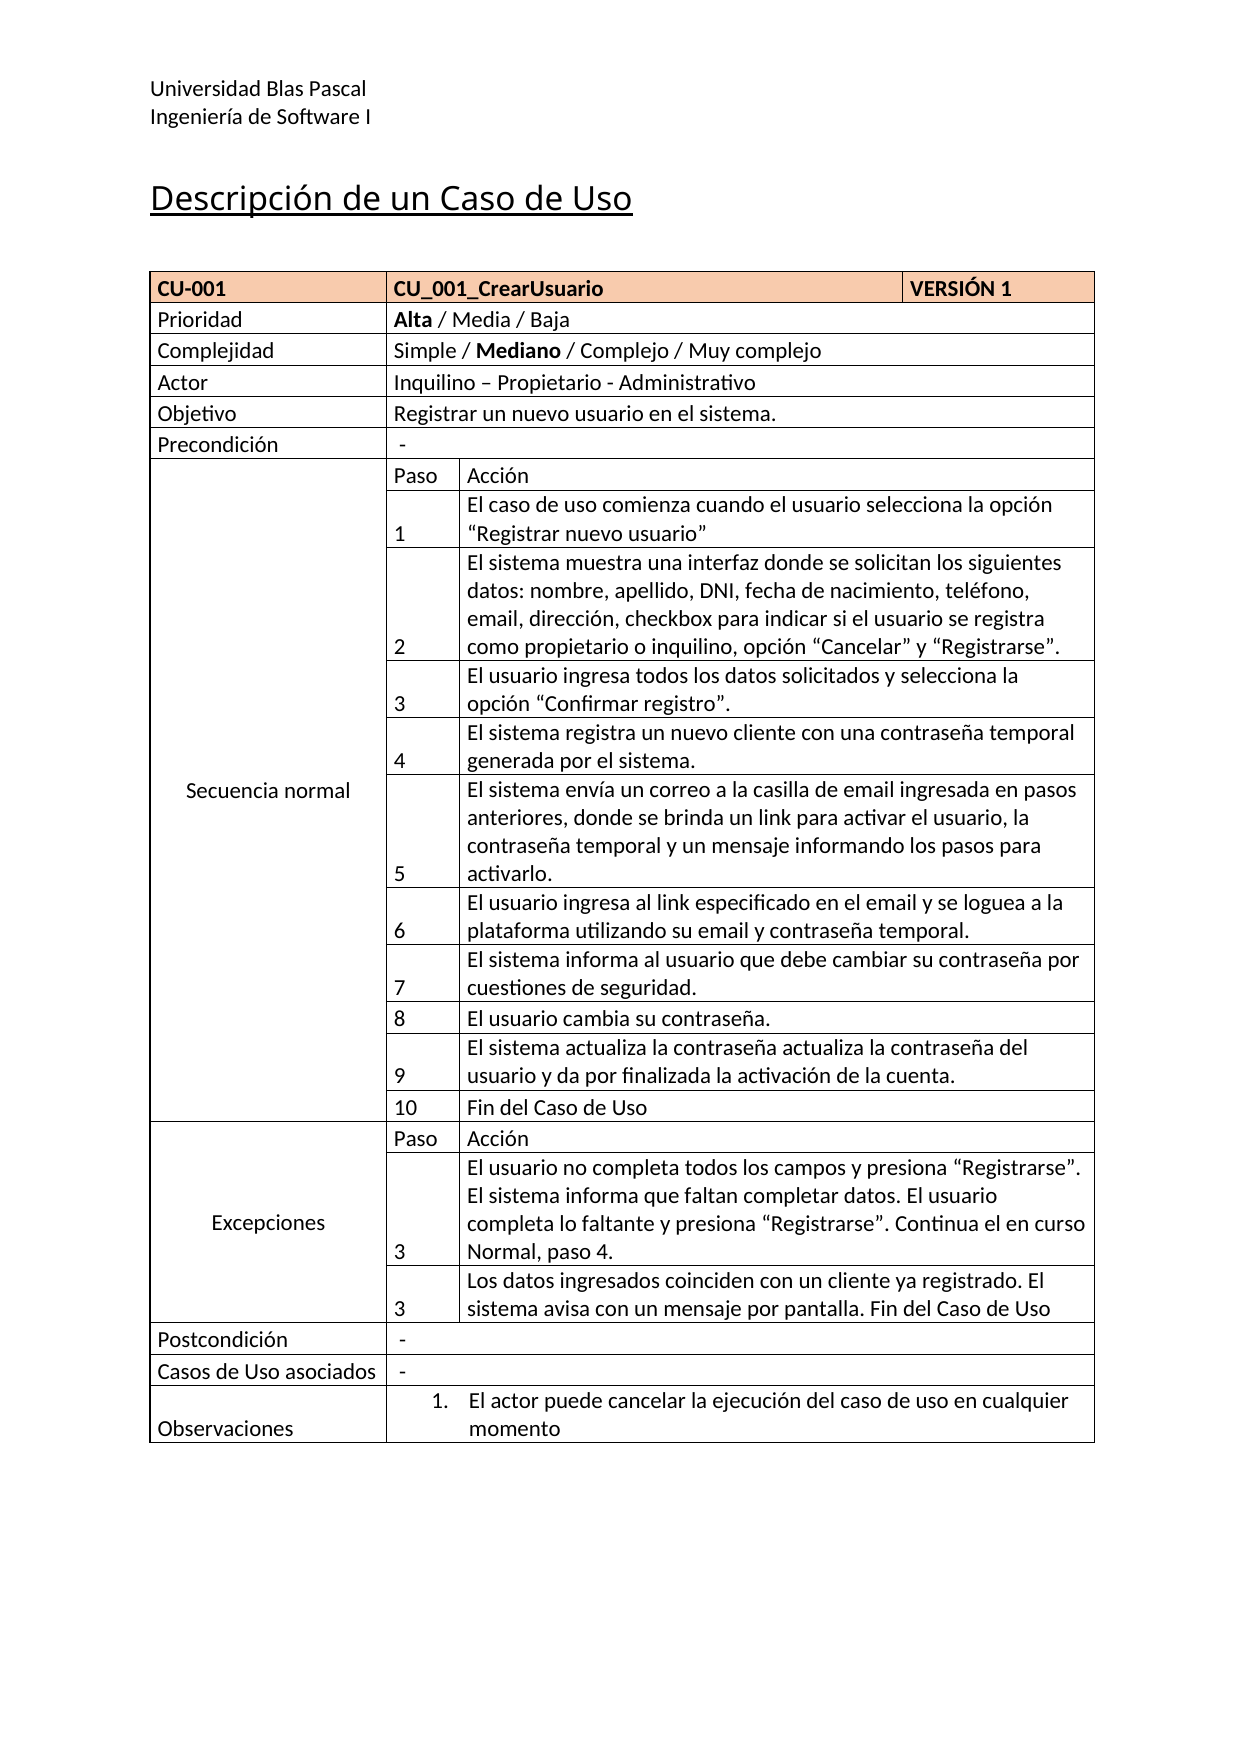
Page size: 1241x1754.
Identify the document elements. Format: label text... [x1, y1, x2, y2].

table_cell 4 [387, 718, 459, 774]
table_cell Prioridad [151, 303, 386, 333]
table_cell El sistema informa al usuario que debe cambiar su contraseña por cuestiones de seguridad. [460, 945, 1094, 1001]
table_header CU-001 [151, 272, 386, 302]
subtitle Descripción de un Caso de Uso [150, 175, 1090, 220]
table_cell Inquilino – Propietario - Administrativo [387, 366, 1094, 396]
table_cell 7 [387, 945, 459, 1001]
table_cell 3 [387, 1266, 459, 1322]
table_cell Registrar un nuevo usuario en el sistema. [387, 397, 1094, 427]
table_cell El usuario cambia su contraseña. [460, 1002, 1094, 1032]
table_cell 9 [387, 1034, 459, 1089]
table_cell Objetivo [151, 397, 386, 427]
table_cell Paso [387, 459, 459, 489]
table_cell 3 [387, 1153, 459, 1265]
table_cell Casos de Uso asociados [151, 1355, 386, 1385]
table_cell Complejidad [151, 334, 386, 364]
table_cell Simple / Mediano / Complejo / Muy complejo [387, 334, 1094, 364]
table_cell 3 [387, 661, 459, 717]
table_cell Observaciones [151, 1386, 386, 1442]
table_cell El caso de uso comienza cuando el usuario selecciona la opción “Registrar nuevo usuario” [460, 491, 1094, 547]
table_cell Alta / Media / Baja [387, 303, 1094, 333]
table_header VERSIÓN 1 [903, 272, 1094, 302]
table_cell Los datos ingresados coinciden con un cliente ya registrado. El sistema avisa con un mensaje por pantalla. Fin del Caso de Uso [460, 1266, 1094, 1322]
table_cell 1 [387, 491, 459, 547]
table_cell Fin del Caso de Uso [460, 1091, 1094, 1121]
table_cell Paso [387, 1122, 459, 1152]
table_cell - [387, 1355, 1094, 1385]
table_cell Excepciones [151, 1122, 386, 1322]
table_cell Acción [460, 1122, 1094, 1152]
table_cell El actor puede cancelar la ejecución del caso de uso en cualquier momento [387, 1386, 1094, 1442]
table_cell Postcondición [151, 1323, 386, 1353]
table_cell Precondición [151, 428, 386, 458]
table_cell 10 [387, 1091, 459, 1121]
table_cell 2 [387, 548, 459, 660]
table_cell El usuario ingresa todos los datos solicitados y selecciona la opción “Confirmar registro”. [460, 661, 1094, 717]
table_cell El usuario ingresa al link especificado en el email y se loguea a la plataforma utilizando su email y contraseña temporal. [460, 888, 1094, 944]
table_cell El sistema muestra una interfaz donde se solicitan los siguientes datos: nombre, apellido, DNI, fecha de nacimiento, teléfono, email, dirección, checkbox para indicar si el usuario se registra como propietario o inquilino, opción “Cancelar” y “Registrarse”. [460, 548, 1094, 660]
table_cell Actor [151, 366, 386, 396]
table_cell 8 [387, 1002, 459, 1032]
table_cell El usuario no completa todos los campos y presiona “Registrarse”. El sistema informa que faltan completar datos. El usuario completa lo faltante y presiona “Registrarse”. Continua el en curso Normal, paso 4. [460, 1153, 1094, 1265]
table_cell - [387, 1323, 1094, 1353]
table_cell 5 [387, 775, 459, 887]
table_cell Secuencia normal [151, 459, 386, 1121]
table_cell Acción [460, 459, 1094, 489]
table_cell El sistema actualiza la contraseña actualiza la contraseña del usuario y da por finalizada la activación de la cuenta. [460, 1034, 1094, 1089]
table_header CU_001_CrearUsuario [387, 272, 902, 302]
table_cell - [387, 428, 1094, 458]
table_cell 6 [387, 888, 459, 944]
table_cell El sistema registra un nuevo cliente con una contraseña temporal generada por el sistema. [460, 718, 1094, 774]
table_cell El sistema envía un correo a la casilla de email ingresada en pasos anteriores, donde se brinda un link para activar el usuario, la contraseña temporal y un mensaje informando los pasos para activarlo. [460, 775, 1094, 887]
